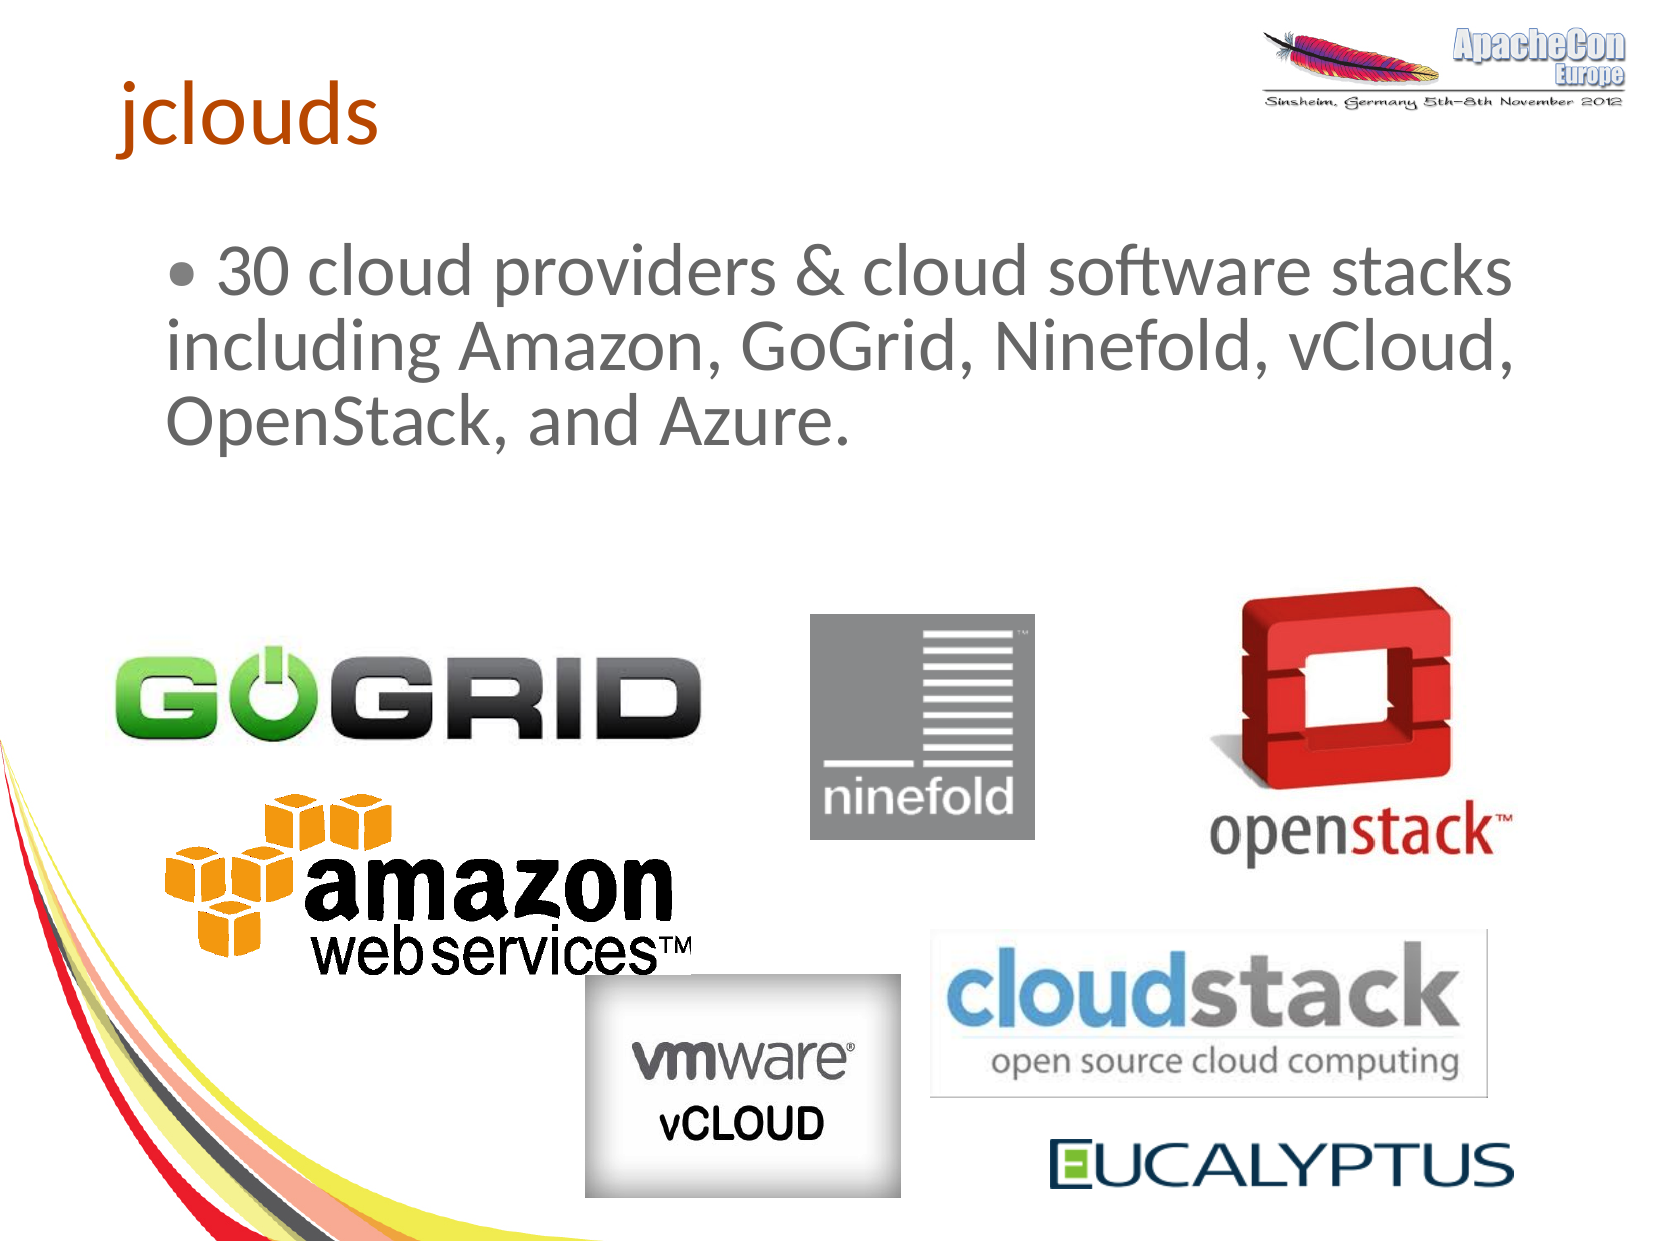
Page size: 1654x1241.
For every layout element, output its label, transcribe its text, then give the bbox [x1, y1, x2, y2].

title jclouds [59, 65, 1418, 178]
list 30 cloud providers & cloud software stacks including Amazon, GoGrid, Ninefold, vCloud, OpenStack, and Azure. [147, 239, 1561, 1126]
picture [0, 0, 1654, 1241]
